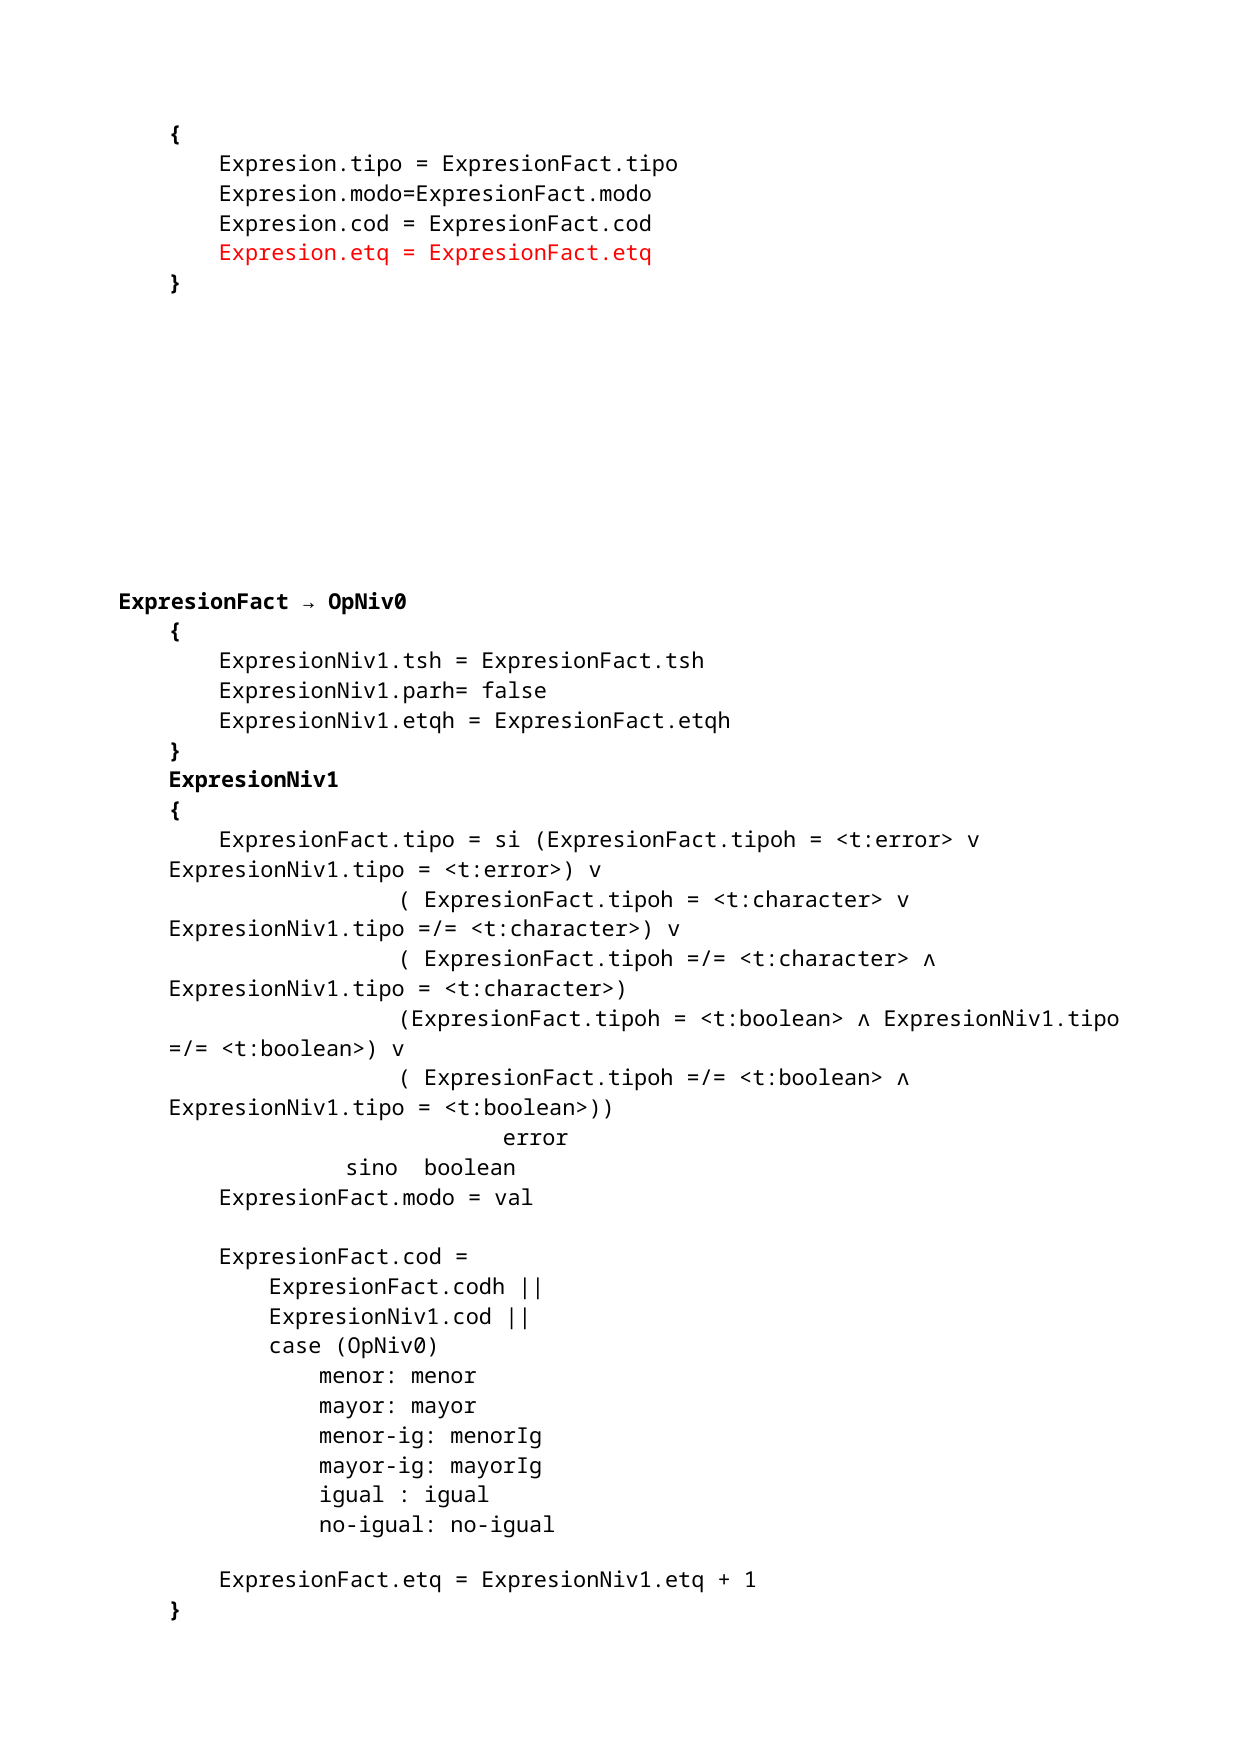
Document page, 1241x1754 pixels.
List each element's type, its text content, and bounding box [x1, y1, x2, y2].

text ExpresionFact → OpNiv0 [118, 586, 1122, 615]
text mayor: mayor [118, 1390, 1122, 1420]
text ExpresionNiv1.etqh = ExpresionFact.etqh [168, 705, 1122, 734]
text ExpresionNiv1.parh= false [118, 675, 1122, 705]
text igual : igual [118, 1479, 1122, 1509]
text { [168, 118, 1122, 148]
text ExpresionFact.modo = val [168, 1181, 1122, 1211]
text ( ExpresionFact.tipoh =/= <t:character> ᴧ ExpresionNiv1.tipo = <t:character>) [168, 943, 1122, 1003]
text Expresion.cod = ExpresionFact.cod [168, 207, 1122, 237]
text menor-ig: menorIg [118, 1420, 1122, 1449]
text sino boolean [168, 1152, 1122, 1181]
text Expresion.tipo = ExpresionFact.tipo [168, 148, 1122, 178]
text error [168, 1122, 1122, 1152]
text ( ExpresionFact.tipoh = <t:character> v ExpresionNiv1.tipo =/= <t:character>) v [168, 883, 1122, 943]
text no-igual: no-igual [118, 1509, 1122, 1539]
text } [168, 1594, 1122, 1624]
text menor: menor [118, 1360, 1122, 1390]
text ExpresionNiv1.cod || [118, 1301, 1122, 1330]
text { [168, 615, 1122, 645]
text case (OpNiv0) [118, 1330, 1122, 1360]
text (ExpresionFact.tipoh = <t:boolean> ᴧ ExpresionNiv1.tipo =/= <t:boolean>) v [168, 1003, 1122, 1062]
text ExpresionNiv1 [168, 764, 1122, 794]
text ExpresionFact.etq = ExpresionNiv1.etq + 1 [168, 1564, 1122, 1594]
text Expresion.modo=ExpresionFact.modo [168, 178, 1122, 207]
text ( ExpresionFact.tipoh =/= <t:boolean> ᴧ ExpresionNiv1.tipo = <t:boolean>)) [168, 1062, 1122, 1122]
text ExpresionFact.tipo = si (ExpresionFact.tipoh = <t:error> v ExpresionNiv1.tipo = <t:error>) v [168, 824, 1122, 883]
text } [168, 734, 1122, 764]
text ExpresionFact.codh || [118, 1271, 1122, 1301]
text ExpresionNiv1.tsh = ExpresionFact.tsh [168, 645, 1122, 675]
text Expresion.etq = ExpresionFact.etq [168, 237, 1122, 267]
text } [168, 267, 1122, 297]
text mayor-ig: mayorIg [118, 1449, 1122, 1479]
text ExpresionFact.cod = [118, 1241, 1122, 1271]
text { [168, 794, 1122, 824]
